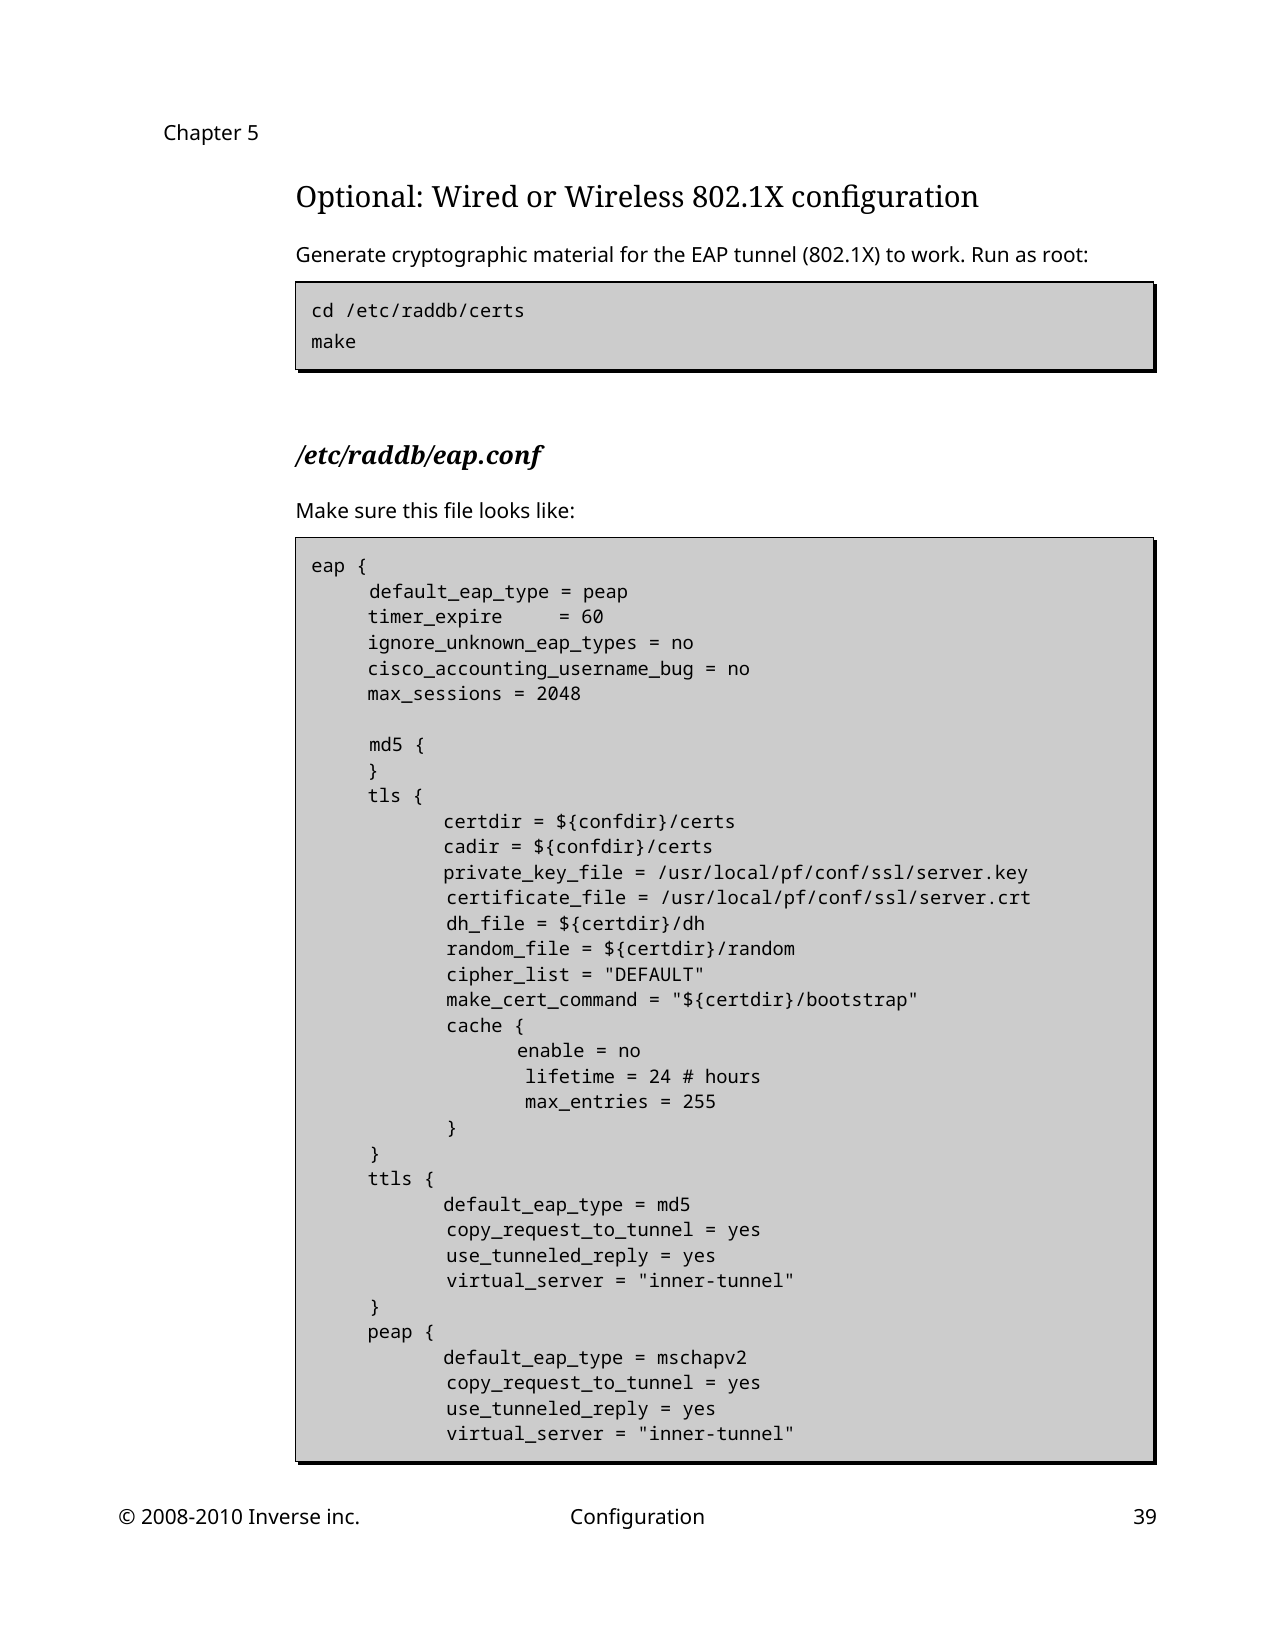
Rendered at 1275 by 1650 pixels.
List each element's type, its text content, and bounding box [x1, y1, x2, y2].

subtitle Optional: Wired or Wireless 802.1X configuration [295, 176, 1157, 216]
text make [296, 313, 1153, 369]
text Generate cryptographic material for the EAP tunnel (802.1X) to work. Run as root: [295, 241, 1157, 269]
text cd /etc/raddb/certs [296, 283, 1153, 313]
text eap { default_eap_type = peap timer_expire = 60 ignore_unknown_eap_types = no cisco_accounting_username_bug = no max_sessions = 2048 md5 { } tls { certdir = ${confdir}/certs cadir = ${confdir}/certs private_key_file = /usr/local/pf/conf/ssl/server.key certificate_file = /usr/local/pf/conf/ssl/server.crt dh_file = ${certdir}/dh random_file = ${certdir}/random cipher_list = "DEFAULT" make_cert_command = "${certdir}/bootstrap" cache { enable = no lifetime = 24 # hours max_entries = 255 } } ttls { default_eap_type = md5 copy_request_to_tunnel = yes use_tunneled_reply = yes virtual_server = "inner-tunnel" } peap { default_eap_type = mschapv2 copy_request_to_tunnel = yes use_tunneled_reply = yes virtual_server = "inner-tunnel" [296, 538, 1153, 1461]
subtitle /etc/raddb/eap.conf [259, 437, 1157, 471]
text Make sure this file looks like: [295, 496, 1157, 524]
